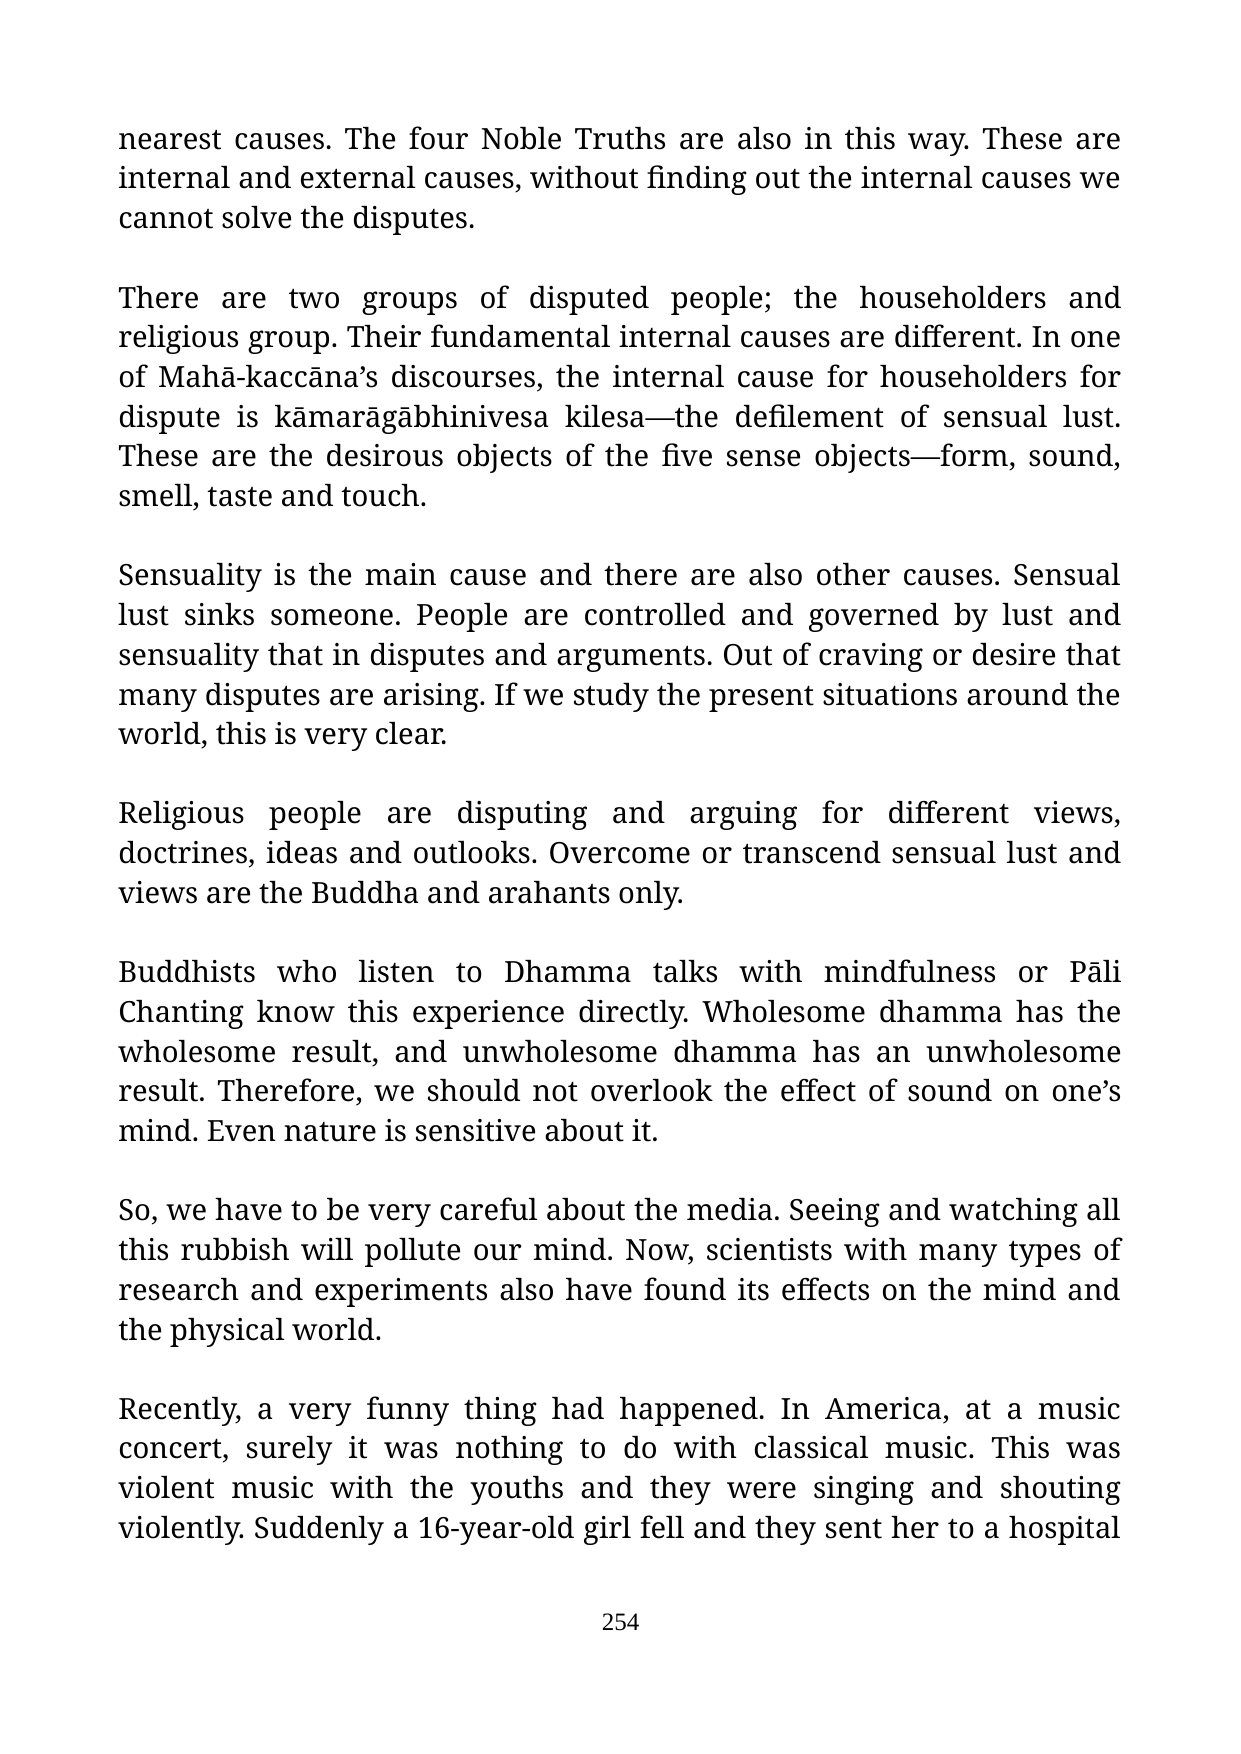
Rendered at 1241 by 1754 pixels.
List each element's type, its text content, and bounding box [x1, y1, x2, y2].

text nearest causes. The four Noble Truths are also in this way. These are internal and external causes, without finding out the internal causes we cannot solve the disputes. There are two groups of disputed people; the householders and religious group. Their fundamental internal causes are different. In one of Mahā-kaccāna’s discourses, the internal cause for householders for dispute is kāmarāgābhinivesa kilesa—the defilement of sensual lust. These are the desirous objects of the five sense objects—form, sound, smell, taste and touch. Sensuality is the main cause and there are also other causes. Sensual lust sinks someone. People are controlled and governed by lust and sensuality that in disputes and arguments. Out of craving or desire that many disputes are arising. If we study the present situations around the world, this is very clear. Religious people are disputing and arguing for different views, doctrines, ideas and outlooks. Overcome or transcend sensual lust and views are the Buddha and arahants only. Buddhists who listen to Dhamma talks with mindfulness or Pāli Chanting know this experience directly. Wholesome dhamma has the wholesome result, and unwholesome dhamma has an unwholesome result. Therefore, we should not overlook the effect of sound on one’s mind. Even nature is sensitive about it. So, we have to be very careful about the media. Seeing and watching all this rubbish will pollute our mind. Now, scientists with many types of research and experiments also have found its effects on the mind and the physical world. Recently, a very funny thing had happened. In America, at a music concert, surely it was nothing to do with classical music. This was violent music with the youths and they were singing and shouting violently. Suddenly a 16-year-old girl fell and they sent her to a hospital [118, 118, 1122, 1547]
